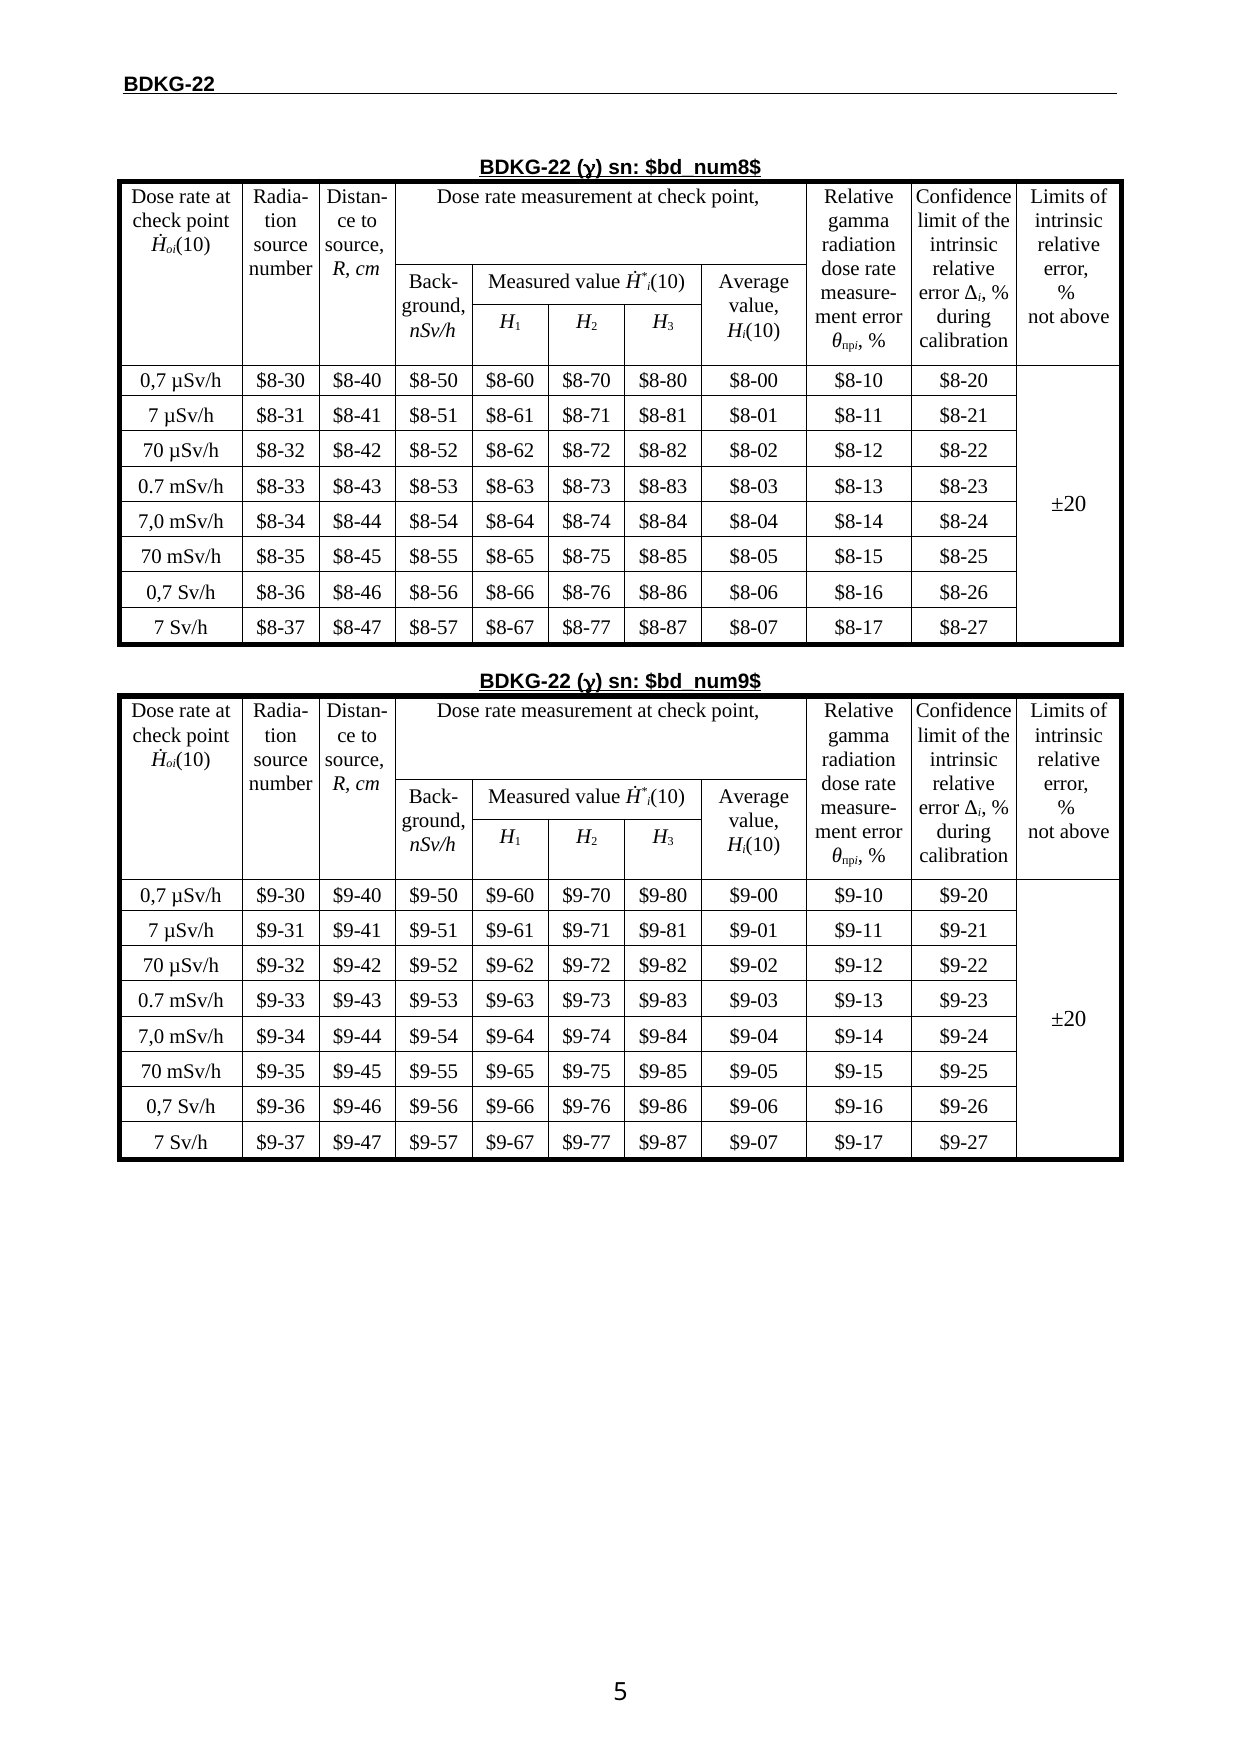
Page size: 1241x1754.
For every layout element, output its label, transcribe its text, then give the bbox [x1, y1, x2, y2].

table_cell $8-77 [549, 608, 624, 642]
table_cell $8-15 [807, 537, 911, 571]
table_cell $8-14 [807, 502, 911, 536]
table_cell $9-74 [549, 1017, 624, 1051]
table_cell $8-22 [912, 431, 1016, 466]
table_cell Relative gamma radiation dose rate measure-ment error θпрi, % [807, 699, 911, 879]
table_cell $8-24 [912, 502, 1016, 536]
table_cell $9-06 [702, 1087, 806, 1121]
table_cell $9-77 [549, 1122, 624, 1157]
table_cell $9-83 [625, 981, 701, 1016]
table_cell 0,7 µSv/h [122, 880, 242, 909]
table_cell $9-31 [243, 911, 319, 945]
table_cell $9-33 [243, 981, 319, 1016]
table_cell Confidence limit of the intrinsic relative error Δi, % during calibration [912, 184, 1016, 365]
table_cell $9-61 [473, 911, 548, 945]
table_cell $8-31 [243, 396, 319, 430]
table_cell $9-00 [702, 880, 806, 909]
table_cell 0.7 mSv/h [122, 467, 242, 501]
table_cell $9-12 [807, 946, 911, 980]
table_cell $9-16 [807, 1087, 911, 1121]
table_cell 7 µSv/h [122, 911, 242, 945]
table_cell $9-75 [549, 1052, 624, 1086]
table_cell $8-04 [702, 502, 806, 536]
table_cell $8-85 [625, 537, 701, 571]
table_cell $8-46 [320, 572, 395, 607]
table_cell 7,0 mSv/h [122, 502, 242, 536]
table_cell $8-34 [243, 502, 319, 536]
table_cell $9-45 [320, 1052, 395, 1086]
table_cell $8-83 [625, 467, 701, 501]
table_cell $8-74 [549, 502, 624, 536]
table_cell $8-66 [473, 572, 548, 607]
table_cell Radia-tion source number [243, 184, 319, 365]
table_cell $9-64 [473, 1017, 548, 1051]
table_cell $8-55 [396, 537, 472, 571]
table_cell $9-84 [625, 1017, 701, 1051]
table_cell ±20 [1017, 880, 1119, 1157]
table_cell $9-23 [912, 981, 1016, 1016]
table_cell $9-55 [396, 1052, 472, 1086]
table_cell 0,7 Sv/h [122, 1087, 242, 1121]
table_cell $9-63 [473, 981, 548, 1016]
table_cell $9-87 [625, 1122, 701, 1157]
table_header BDKG-22 (γ) sn: $bd_num9$ [119, 647, 1121, 693]
table_cell $9-15 [807, 1052, 911, 1086]
table_cell $8-86 [625, 572, 701, 607]
table_cell 7 Sv/h [122, 608, 242, 642]
table_cell Distan-ce to source, R, сm [320, 184, 395, 365]
table_cell $9-53 [396, 981, 472, 1016]
table_cell H1 [473, 820, 548, 879]
table_cell $8-02 [702, 431, 806, 466]
table_cell H2 [549, 820, 624, 879]
table_cell $8-80 [625, 366, 701, 395]
table_cell H3 [625, 305, 701, 365]
table_cell Back-ground, nSv/h [396, 265, 472, 365]
table_cell $8-82 [625, 431, 701, 466]
table_cell $8-70 [549, 366, 624, 395]
table_cell $9-56 [396, 1087, 472, 1121]
table_header BDKG-22 (γ) sn: $bd_num8$ [119, 133, 1121, 178]
table_cell $8-12 [807, 431, 911, 466]
table_cell $9-04 [702, 1017, 806, 1051]
table_cell 70 µSv/h [122, 431, 242, 466]
table_cell $8-21 [912, 396, 1016, 430]
table_cell $8-26 [912, 572, 1016, 607]
table_cell $8-05 [702, 537, 806, 571]
table_cell $8-00 [702, 366, 806, 395]
table_cell $8-63 [473, 467, 548, 501]
table_cell $8-25 [912, 537, 1016, 571]
table_cell $8-62 [473, 431, 548, 466]
table_cell $9-52 [396, 946, 472, 980]
table_cell 70 mSv/h [122, 537, 242, 571]
table_cell $8-52 [396, 431, 472, 466]
table_cell 7 µSv/h [122, 396, 242, 430]
table_cell $8-57 [396, 608, 472, 642]
table_cell Dose rate measurement at check point, [396, 699, 806, 779]
table_cell $8-06 [702, 572, 806, 607]
table_cell Relative gamma radiation dose rate measure-ment error θпрi, % [807, 184, 911, 365]
table_cell $8-54 [396, 502, 472, 536]
table_cell $9-14 [807, 1017, 911, 1051]
table_cell Average value, Hi(10) [702, 265, 806, 365]
table_cell $9-03 [702, 981, 806, 1016]
table_cell $8-41 [320, 396, 395, 430]
table_cell $9-32 [243, 946, 319, 980]
table_cell H1 [473, 305, 548, 365]
table_cell $8-27 [912, 608, 1016, 642]
table_cell $9-10 [807, 880, 911, 909]
table_cell $9-36 [243, 1087, 319, 1121]
table_cell 0,7 µSv/h [122, 366, 242, 395]
table_cell $9-54 [396, 1017, 472, 1051]
table_cell $9-65 [473, 1052, 548, 1086]
table_cell $9-42 [320, 946, 395, 980]
table_cell $8-73 [549, 467, 624, 501]
table_cell $9-80 [625, 880, 701, 909]
table_cell 70 µSv/h [122, 946, 242, 980]
table_cell $8-67 [473, 608, 548, 642]
table_cell $9-24 [912, 1017, 1016, 1051]
table_cell $9-76 [549, 1087, 624, 1121]
table_cell $8-84 [625, 502, 701, 536]
table_cell $9-41 [320, 911, 395, 945]
table_cell $8-33 [243, 467, 319, 501]
table_cell $9-66 [473, 1087, 548, 1121]
table_cell 7,0 mSv/h [122, 1017, 242, 1051]
table_cell $9-11 [807, 911, 911, 945]
table_cell $8-42 [320, 431, 395, 466]
table_cell $8-35 [243, 537, 319, 571]
table_cell $8-51 [396, 396, 472, 430]
table_cell $9-26 [912, 1087, 1016, 1121]
table_cell $9-73 [549, 981, 624, 1016]
table_cell 0,7 Sv/h [122, 572, 242, 607]
table_cell $8-71 [549, 396, 624, 430]
table_cell $8-03 [702, 467, 806, 501]
table_cell H3 [625, 820, 701, 879]
table_cell Radia-tion source number [243, 699, 319, 879]
table_cell $9-44 [320, 1017, 395, 1051]
table_cell $9-82 [625, 946, 701, 980]
table_cell $9-35 [243, 1052, 319, 1086]
table_cell $8-44 [320, 502, 395, 536]
table_cell $9-46 [320, 1087, 395, 1121]
table_cell $8-76 [549, 572, 624, 607]
table_cell $9-17 [807, 1122, 911, 1157]
table_cell $8-20 [912, 366, 1016, 395]
table_cell $8-40 [320, 366, 395, 395]
table_cell $9-62 [473, 946, 548, 980]
table_cell $8-53 [396, 467, 472, 501]
table_cell Back-ground, nSv/h [396, 780, 472, 879]
table_cell $9-37 [243, 1122, 319, 1157]
table_cell 70 mSv/h [122, 1052, 242, 1086]
table_cell Average value, Hi(10) [702, 780, 806, 879]
table_cell $8-47 [320, 608, 395, 642]
table_cell $8-50 [396, 366, 472, 395]
table_cell $8-30 [243, 366, 319, 395]
table_cell $9-20 [912, 880, 1016, 909]
table_cell $8-13 [807, 467, 911, 501]
table_cell $9-86 [625, 1087, 701, 1121]
table_cell $9-22 [912, 946, 1016, 980]
table_cell Limits of intrinsic relative error, % not above [1017, 699, 1119, 879]
table_cell $9-72 [549, 946, 624, 980]
table_cell $9-05 [702, 1052, 806, 1086]
table_cell $8-43 [320, 467, 395, 501]
table_cell $9-47 [320, 1122, 395, 1157]
table_cell Distan-ce to source, R, сm [320, 699, 395, 879]
table_cell Dose rate at check point Ḣoi(10) [122, 699, 242, 879]
table_cell $8-17 [807, 608, 911, 642]
table_cell $8-11 [807, 396, 911, 430]
table_cell $8-23 [912, 467, 1016, 501]
table_cell Measured value Ḣ*i(10) [473, 265, 701, 304]
table_cell $9-01 [702, 911, 806, 945]
table_cell $9-50 [396, 880, 472, 909]
table_cell $8-72 [549, 431, 624, 466]
table_cell $8-32 [243, 431, 319, 466]
table_cell $8-61 [473, 396, 548, 430]
table_cell $8-60 [473, 366, 548, 395]
table_cell Confidence limit of the intrinsic relative error Δi, % during calibration [912, 699, 1016, 879]
table_cell ±20 [1017, 366, 1119, 642]
table_cell 0.7 mSv/h [122, 981, 242, 1016]
table_cell $9-60 [473, 880, 548, 909]
table_cell $9-40 [320, 880, 395, 909]
table_cell $9-34 [243, 1017, 319, 1051]
table_cell $9-30 [243, 880, 319, 909]
table_cell $8-16 [807, 572, 911, 607]
table_cell H2 [549, 305, 624, 365]
table_cell $8-64 [473, 502, 548, 536]
table_cell Dose rate measurement at check point, [396, 184, 806, 264]
table_cell $8-10 [807, 366, 911, 395]
table_cell $8-07 [702, 608, 806, 642]
table_cell $9-27 [912, 1122, 1016, 1157]
table_cell $9-71 [549, 911, 624, 945]
table_cell $9-70 [549, 880, 624, 909]
table_cell $8-65 [473, 537, 548, 571]
table_cell $9-02 [702, 946, 806, 980]
table_cell $9-51 [396, 911, 472, 945]
table_cell $9-81 [625, 911, 701, 945]
table_cell $9-21 [912, 911, 1016, 945]
table_cell $9-25 [912, 1052, 1016, 1086]
table_cell $9-13 [807, 981, 911, 1016]
table_cell $9-43 [320, 981, 395, 1016]
table_cell $9-67 [473, 1122, 548, 1157]
table_cell $8-81 [625, 396, 701, 430]
table_cell Dose rate at check point Ḣoi(10) [122, 184, 242, 365]
table_cell $8-56 [396, 572, 472, 607]
table_cell $8-75 [549, 537, 624, 571]
table_cell $9-07 [702, 1122, 806, 1157]
table_cell Measured value Ḣ*i(10) [473, 780, 701, 818]
table_cell $8-36 [243, 572, 319, 607]
table_cell $9-57 [396, 1122, 472, 1157]
table_cell 7 Sv/h [122, 1122, 242, 1157]
table_cell Limits of intrinsic relative error, % not above [1017, 184, 1119, 365]
table_cell $8-45 [320, 537, 395, 571]
table_cell $9-85 [625, 1052, 701, 1086]
table_cell $8-87 [625, 608, 701, 642]
table_cell $8-01 [702, 396, 806, 430]
table_cell $8-37 [243, 608, 319, 642]
